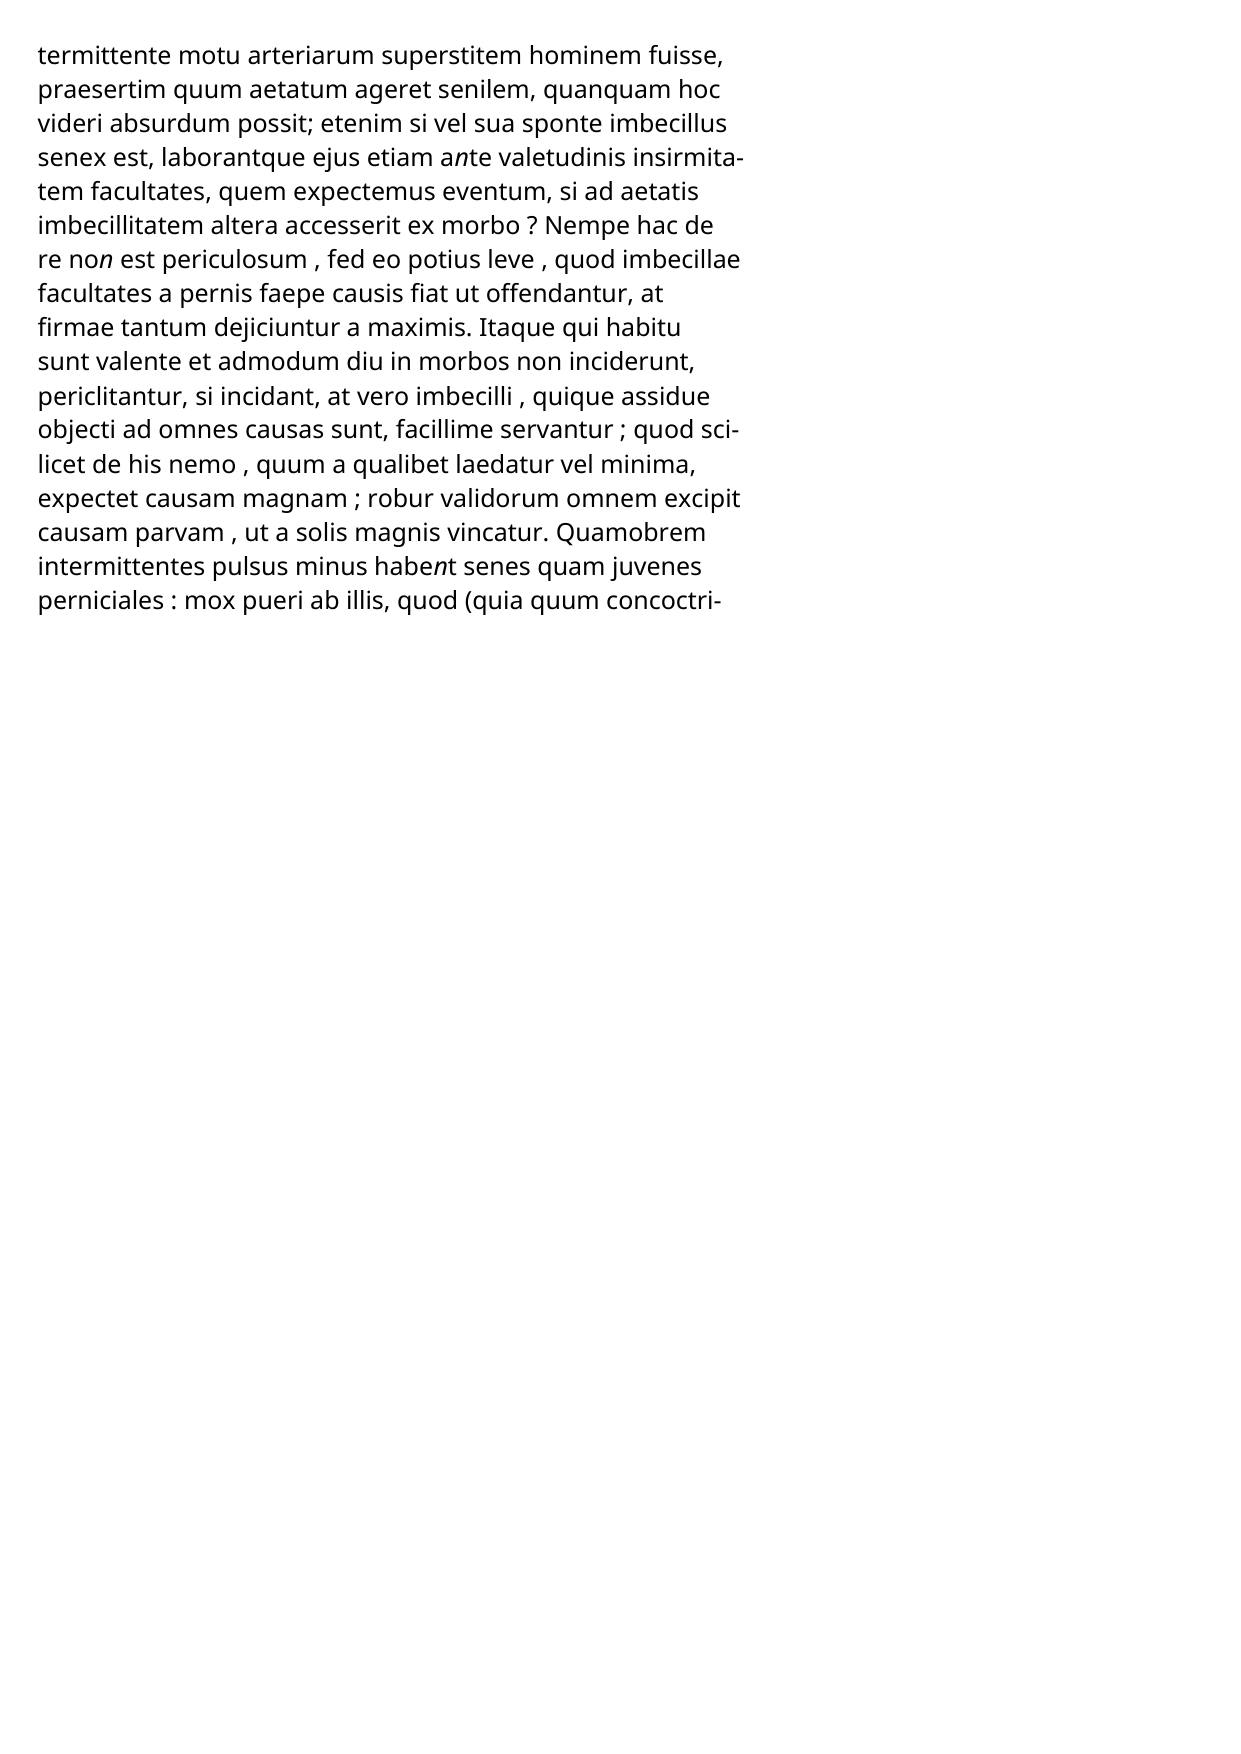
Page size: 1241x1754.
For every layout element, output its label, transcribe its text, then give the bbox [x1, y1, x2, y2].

text termittente motu arteriarum superstitem hominem fuisse, praesertim quum aetatum ageret senilem, quanquam hoc videri absurdum possit; etenim si vel sua sponte imbecillus senex est, laborantque ejus etiam ante valetudinis insirmita- tem facultates, quem expectemus eventum, si ad aetatis imbecillitatem altera accesserit ex morbo ? Nempe hac de re non est periculosum , fed eo potius leve , quod imbecillae facultates a pernis faepe causis fiat ut offendantur, at firmae tantum dejiciuntur a maximis. Itaque qui habitu sunt valente et admodum diu in morbos non inciderunt, periclitantur, si incidant, at vero imbecilli , quique assidue objecti ad omnes causas sunt, facillime servantur ; quod sci- licet de his nemo , quum a qualibet laedatur vel minima, expectet causam magnam ; robur validorum omnem excipit causam parvam , ut a solis magnis vincatur. Quamobrem intermittentes pulsus minus habent senes quam juvenes perniciales : mox pueri ab illis, quod (quia quum concoctri- [37, 37, 1203, 617]
